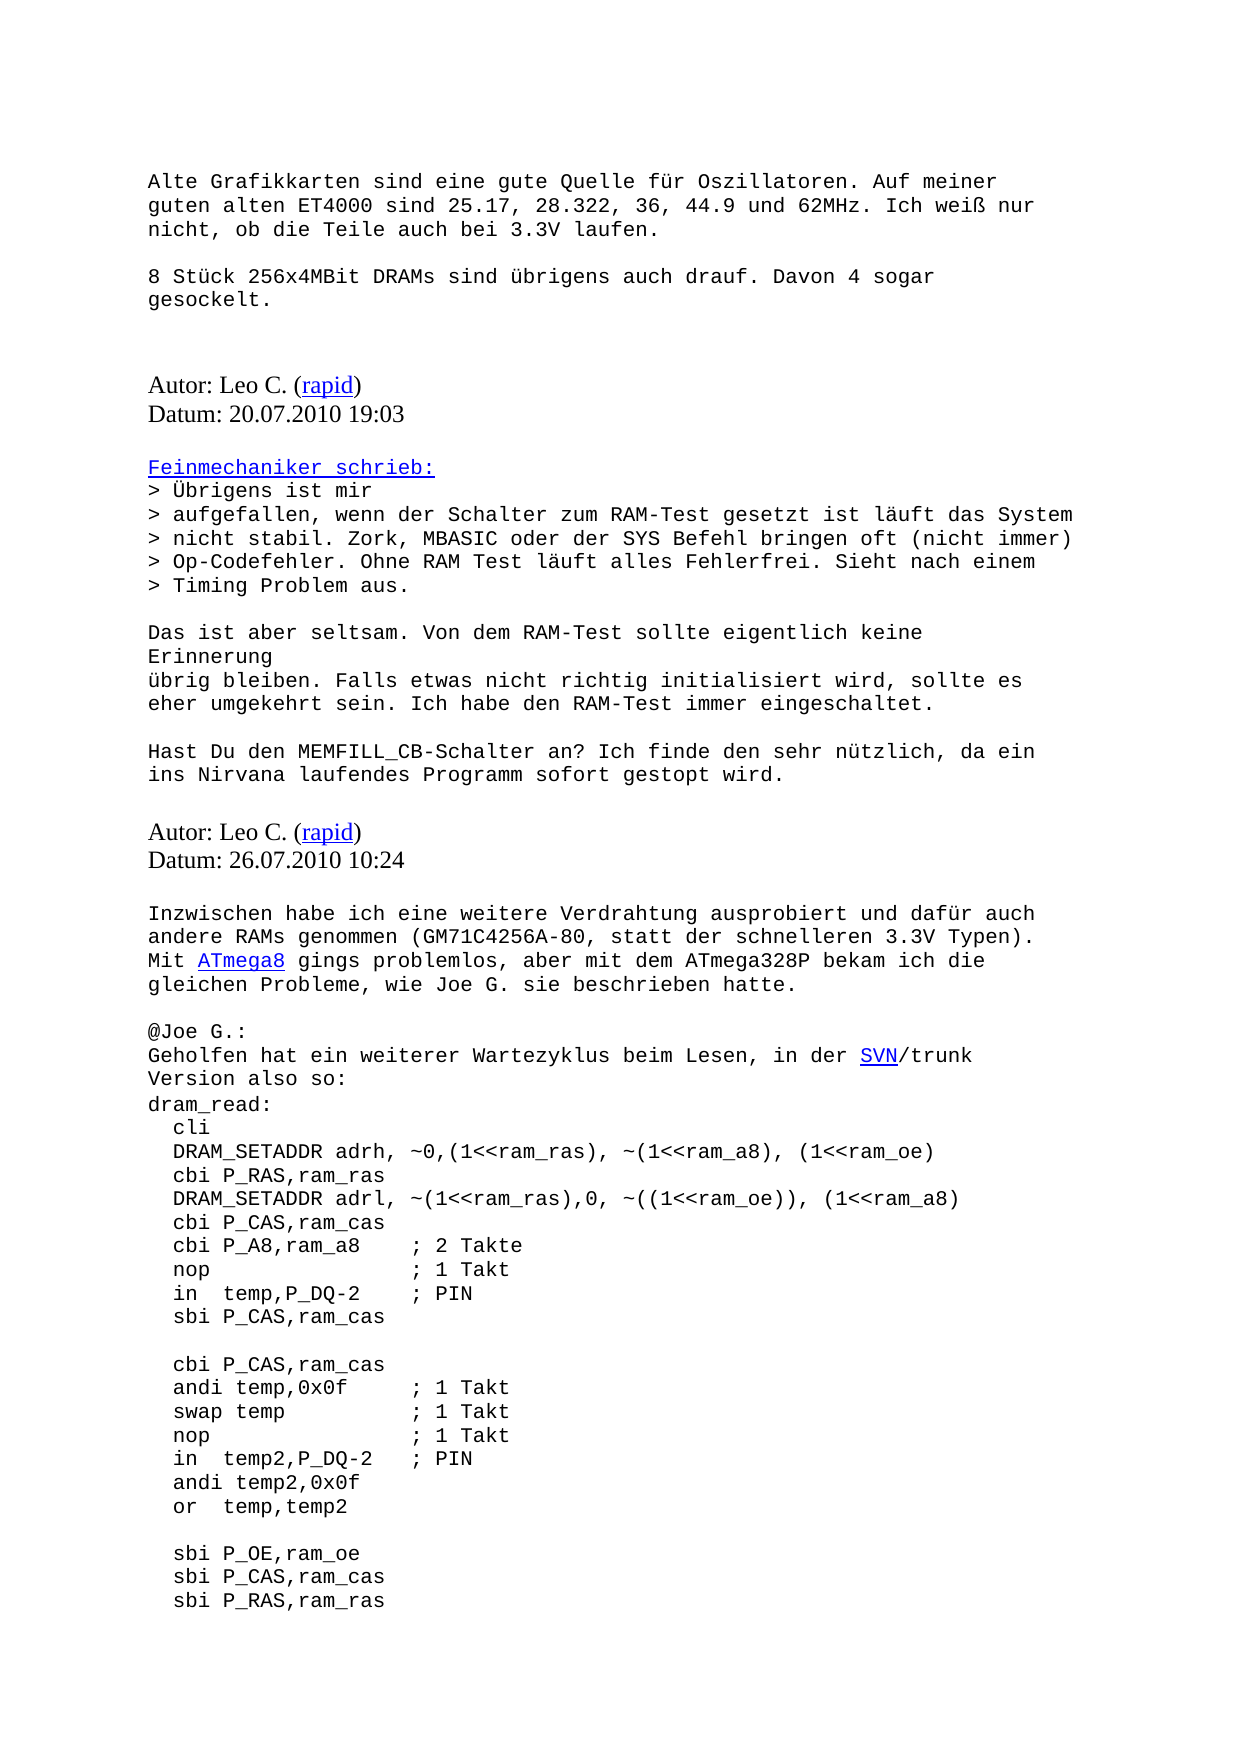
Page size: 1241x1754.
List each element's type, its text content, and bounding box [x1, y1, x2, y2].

text Feinmechaniker schrieb: [148, 457, 1093, 481]
text Alte Grafikkarten sind eine gute Quelle für Oszillatoren. Auf meiner [148, 171, 1093, 195]
text Das ist aber seltsam. Von dem RAM-Test sollte eigentlich keine [148, 622, 1093, 646]
text Inzwischen habe ich eine weitere Verdrahtung ausprobiert und dafür auch [148, 903, 1093, 927]
text Hast Du den MEMFILL_CB-Schalter an? Ich finde den sehr nützlich, da ein [148, 741, 1093, 764]
text > Op-Codefehler. Ohne RAM Test läuft alles Fehlerfrei. Sieht nach einem [148, 551, 1093, 575]
text Version also so: [148, 1068, 1093, 1092]
text guten alten ET4000 sind 25.17, 28.322, 36, 44.9 und 62MHz. Ich weiß nur [148, 195, 1093, 218]
table_header dram_read: cli DRAM_SETADDR adrh, ~0,(1<<ram_ras), ~(1<<ram_a8), (1<<ram_oe) cbi P_RAS,ram_ras DRAM_SETADDR adrl, ~(1<<ram_ras),0, ~((1<<ram_oe)), (1<<ram_a8) cbi P_CAS,ram_cas cbi P_A8,ram_a8 ; 2 Takte nop ; 1 Takt in temp,P_DQ-2 ; PIN sbi P_CAS,ram_cas cbi P_CAS,ram_cas andi temp,0x0f ; 1 Takt swap temp ; 1 Takt nop ; 1 Takt in temp2,P_DQ-2 ; PIN andi temp2,0x0f or temp,temp2 sbi P_OE,ram_oe sbi P_CAS,ram_cas sbi P_RAS,ram_ras [146, 1092, 968, 1615]
text nicht, ob die Teile auch bei 3.3V laufen. [148, 218, 1093, 242]
text Erinnerung [148, 646, 1093, 670]
text gesockelt. [148, 289, 1093, 313]
text > nicht stabil. Zork, MBASIC oder der SYS Befehl bringen oft (nicht immer) [148, 528, 1093, 551]
text > aufgefallen, wenn der Schalter zum RAM-Test gesetzt ist läuft das System [148, 504, 1093, 528]
text 8 Stück 256x4MBit DRAMs sind übrigens auch drauf. Davon 4 sogar [148, 266, 1093, 289]
text gleichen Probleme, wie Joe G. sie beschrieben hatte. [148, 974, 1093, 997]
text Mit ATmega8 gings problemlos, aber mit dem ATmega328P bekam ich die [148, 950, 1093, 974]
text @Joe G.: [148, 1021, 1093, 1045]
text > Timing Problem aus. [148, 575, 1093, 599]
text Geholfen hat ein weiterer Wartezyklus beim Lesen, in der SVN/trunk [148, 1045, 1093, 1068]
text andere RAMs genommen (GM71C4256A-80, statt der schnelleren 3.3V Typen). [148, 927, 1093, 950]
text ins Nirvana laufendes Programm sofort gestopt wird. [148, 764, 1093, 788]
text Autor: Leo C. (rapid) [148, 371, 1093, 399]
text eher umgekehrt sein. Ich habe den RAM-Test immer eingeschaltet. [148, 693, 1093, 717]
text Datum: 26.07.2010 10:24 [148, 845, 1093, 874]
text übrig bleiben. Falls etwas nicht richtig initialisiert wird, sollte es [148, 670, 1093, 693]
text > Übrigens ist mir [148, 481, 1093, 504]
text Datum: 20.07.2010 19:03 [148, 399, 1093, 428]
text Autor: Leo C. (rapid) [148, 817, 1093, 845]
